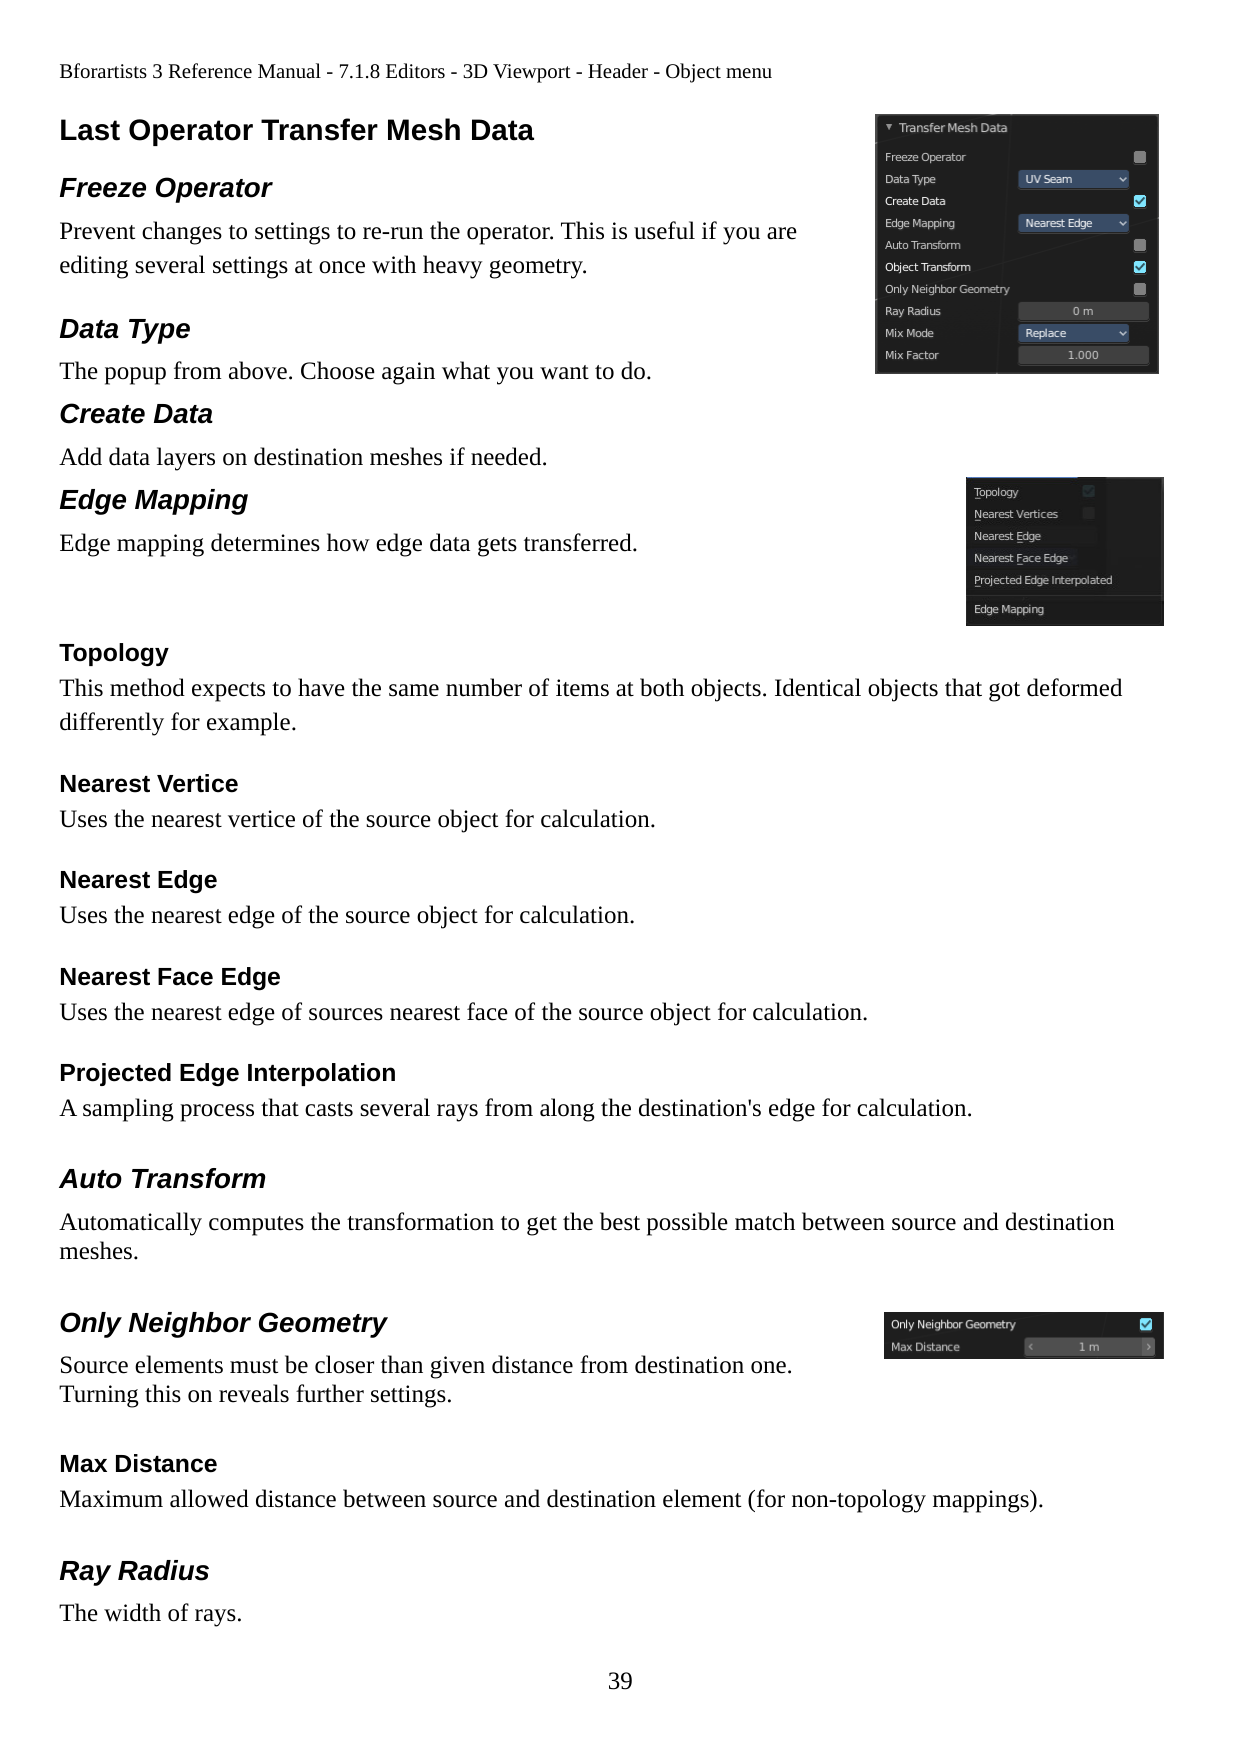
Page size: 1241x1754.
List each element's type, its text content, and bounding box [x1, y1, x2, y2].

text Prevent changes to settings to re-run the operator. This is useful if you are editing several settings at once with heavy geometry. [59, 216, 875, 279]
text The width of rays. [59, 1598, 1181, 1627]
picture [884, 1312, 1164, 1359]
text Source elements must be closer than given distance from destination one. Turning this on reveals further settings. [59, 1350, 1181, 1408]
subtitle [1159, 172, 1181, 203]
subtitle Nearest Face Edge [59, 962, 1181, 990]
subtitle [1164, 483, 1181, 515]
text Automatically computes the transformation to get the best possible match between source and destination meshes. [59, 1207, 1181, 1265]
subtitle Auto Transform [59, 1163, 1181, 1195]
subtitle Nearest Edge [59, 865, 1181, 894]
text The popup from above. Choose again what you want to do. [59, 356, 1181, 385]
text Uses the nearest edge of the source object for calculation. [59, 900, 1181, 929]
subtitle Nearest Vertice [59, 769, 1181, 798]
subtitle Edge Mapping [59, 483, 966, 515]
text A sampling process that casts several rays from along the destination's edge for calculation. [59, 1093, 1181, 1122]
text Edge mapping determines how edge data gets transferred. [59, 528, 966, 556]
text Add data layers on destination meshes if needed. [59, 442, 1181, 471]
subtitle Topology [59, 638, 1181, 667]
subtitle Create Data [59, 398, 1181, 429]
subtitle Ray Radius [59, 1554, 1181, 1586]
text Maximum allowed distance between source and destination element (for non-topology mappings). [59, 1484, 1181, 1513]
text Uses the nearest edge of sources nearest face of the source object for calculation. [59, 997, 1181, 1025]
subtitle Max Distance [59, 1449, 1181, 1478]
picture [966, 477, 1164, 626]
text This method expects to have the same number of items at both objects. Identical objects that got deformed differently for example. [59, 673, 1181, 736]
subtitle Only Neighbor Geometry [59, 1306, 1181, 1338]
subtitle [1159, 312, 1181, 344]
subtitle Freeze Operator [59, 172, 875, 203]
text Uses the nearest vertice of the source object for calculation. [59, 804, 1181, 833]
subtitle Projected Edge Interpolation [59, 1058, 1181, 1087]
subtitle Last Operator Transfer Mesh Data [59, 113, 1181, 147]
picture [875, 114, 1159, 374]
subtitle Data Type [59, 312, 875, 344]
